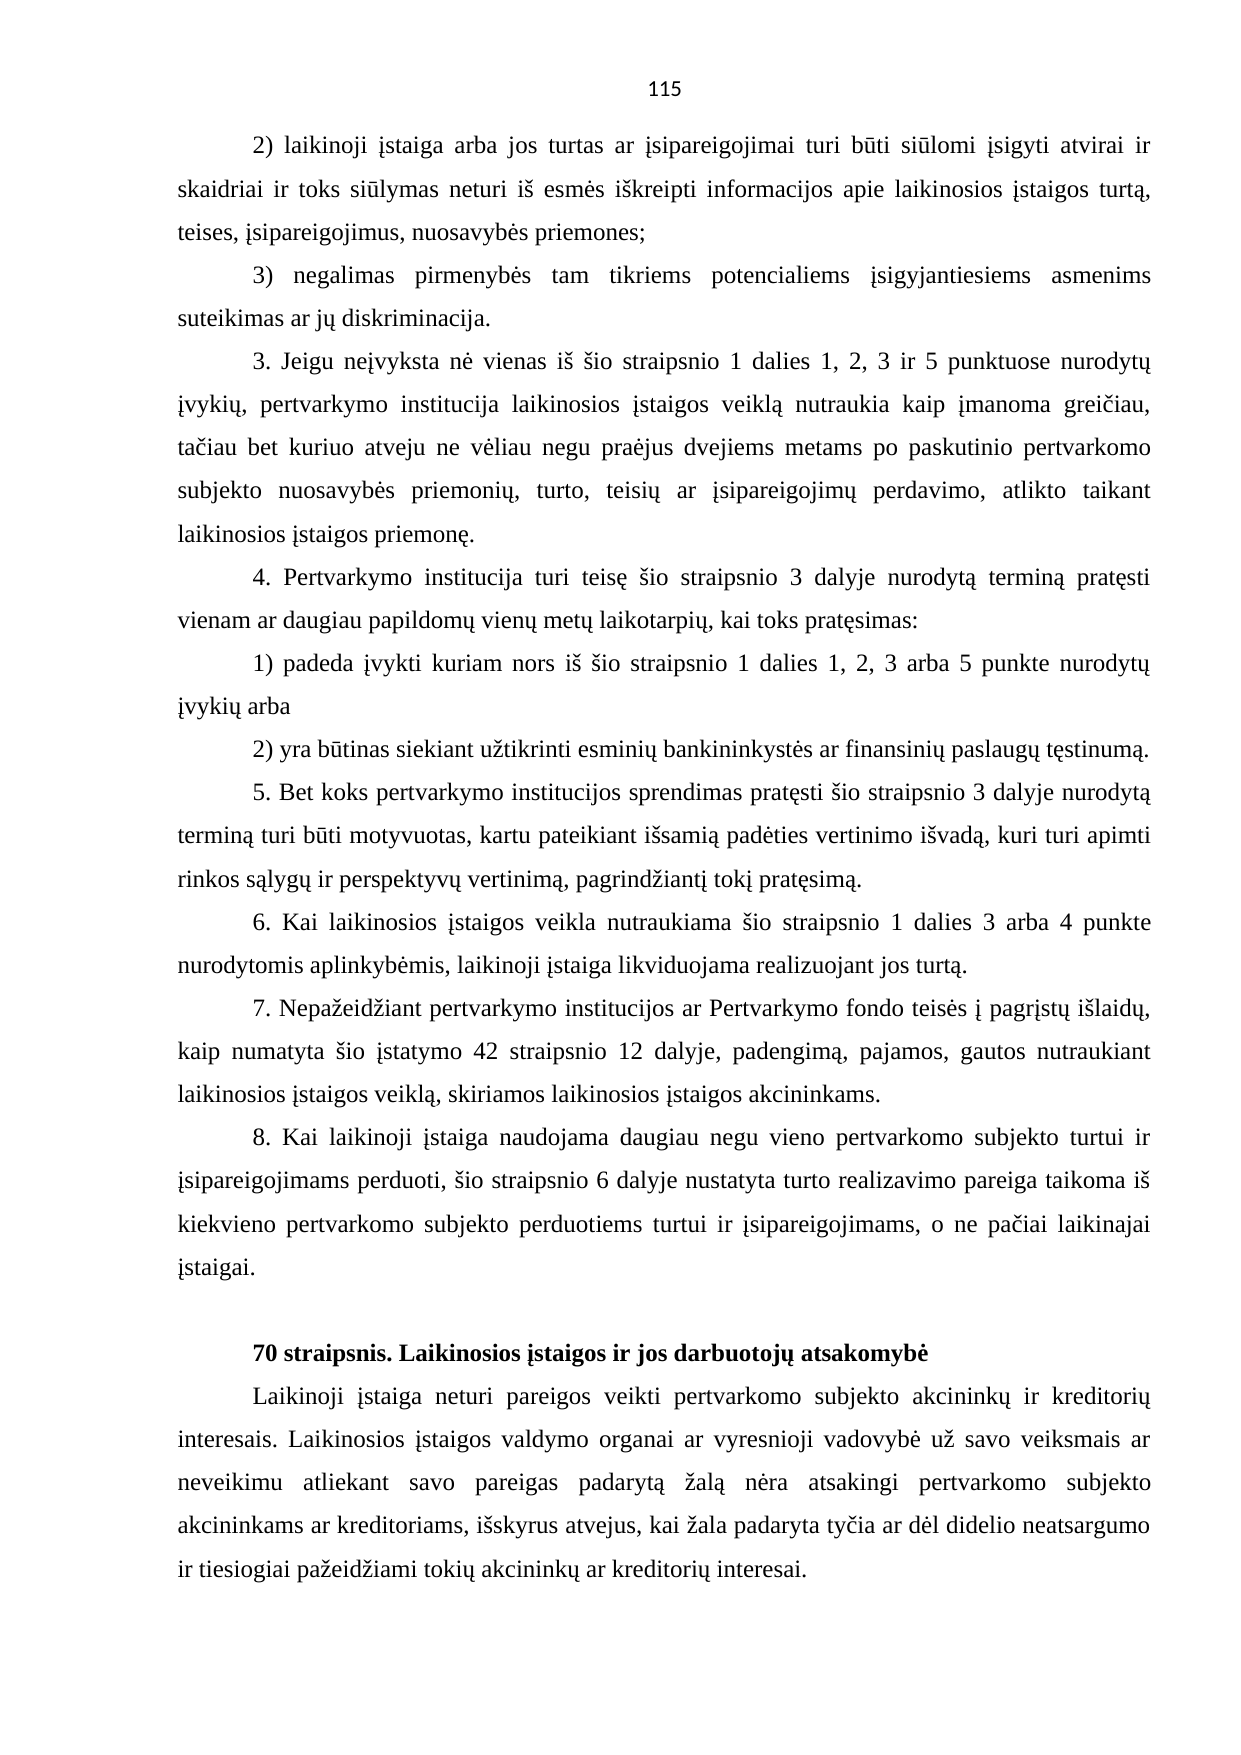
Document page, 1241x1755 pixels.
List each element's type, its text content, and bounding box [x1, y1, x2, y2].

text 4. Pertvarkymo institucija turi teisę šio straipsnio 3 dalyje nurodytą terminą pratęsti vienam ar daugiau papildomų vienų metų laikotarpių, kai toks pratęsimas: [177, 562, 1152, 634]
text 6. Kai laikinosios įstaigos veikla nutraukiama šio straipsnio 1 dalies 3 arba 4 punkte nurodytomis aplinkybėmis, laikinoji įstaiga likviduojama realizuojant jos turtą. [177, 907, 1152, 979]
text 5. Bet koks pertvarkymo institucijos sprendimas pratęsti šio straipsnio 3 dalyje nurodytą terminą turi būti motyvuotas, kartu pateikiant išsamią padėties vertinimo išvadą, kuri turi apimti rinkos sąlygų ir perspektyvų vertinimą, pagrindžiantį tokį pratęsimą. [177, 777, 1152, 892]
text 3) negalimas pirmenybės tam tikriems potencialiems įsigyjantiesiems asmenims suteikimas ar jų diskriminacija. [177, 260, 1152, 332]
text 70 straipsnis. Laikinosios įstaigos ir jos darbuotojų atsakomybė [177, 1338, 1152, 1367]
text 8. Kai laikinoji įstaiga naudojama daugiau negu vieno pertvarkomo subjekto turtui ir įsipareigojimams perduoti, šio straipsnio 6 dalyje nustatyta turto realizavimo pareiga taikoma iš kiekvieno pertvarkomo subjekto perduotiems turtui ir įsipareigojimams, o ne pačiai laikinajai įstaigai. [177, 1122, 1152, 1281]
text 3. Jeigu neįvyksta nė vienas iš šio straipsnio 1 dalies 1, 2, 3 ir 5 punktuose nurodytų įvykių, pertvarkymo institucija laikinosios įstaigos veiklą nutraukia kaip įmanoma greičiau, tačiau bet kuriuo atveju ne vėliau negu praėjus dvejiems metams po paskutinio pertvarkomo subjekto nuosavybės priemonių, turto, teisių ar įsipareigojimų perdavimo, atlikto taikant laikinosios įstaigos priemonę. [177, 346, 1152, 547]
text 1) padeda įvykti kuriam nors iš šio straipsnio 1 dalies 1, 2, 3 arba 5 punkte nurodytų įvykių arba [177, 648, 1152, 720]
text Laikinoji įstaiga neturi pareigos veikti pertvarkomo subjekto akcininkų ir kreditorių interesais. Laikinosios įstaigos valdymo organai ar vyresnioji vadovybė už savo veiksmais ar neveikimu atliekant savo pareigas padarytą žalą nėra atsakingi pertvarkomo subjekto akcininkams ar kreditoriams, išskyrus atvejus, kai žala padaryta tyčia ar dėl didelio neatsargumo ir tiesiogiai pažeidžiami tokių akcininkų ar kreditorių interesai. [177, 1381, 1152, 1582]
text 2) yra būtinas siekiant užtikrinti esminių bankininkystės ar finansinių paslaugų tęstinumą. [177, 734, 1152, 763]
text 2) laikinoji įstaiga arba jos turtas ar įsipareigojimai turi būti siūlomi įsigyti atvirai ir skaidriai ir toks siūlymas neturi iš esmės iškreipti informacijos apie laikinosios įstaigos turtą, teises, įsipareigojimus, nuosavybės priemones; [177, 131, 1152, 246]
text 7. Nepažeidžiant pertvarkymo institucijos ar Pertvarkymo fondo teisės į pagrįstų išlaidų, kaip numatyta šio įstatymo 42 straipsnio 12 dalyje, padengimą, pajamos, gautos nutraukiant laikinosios įstaigos veiklą, skiriamos laikinosios įstaigos akcininkams. [177, 993, 1152, 1108]
